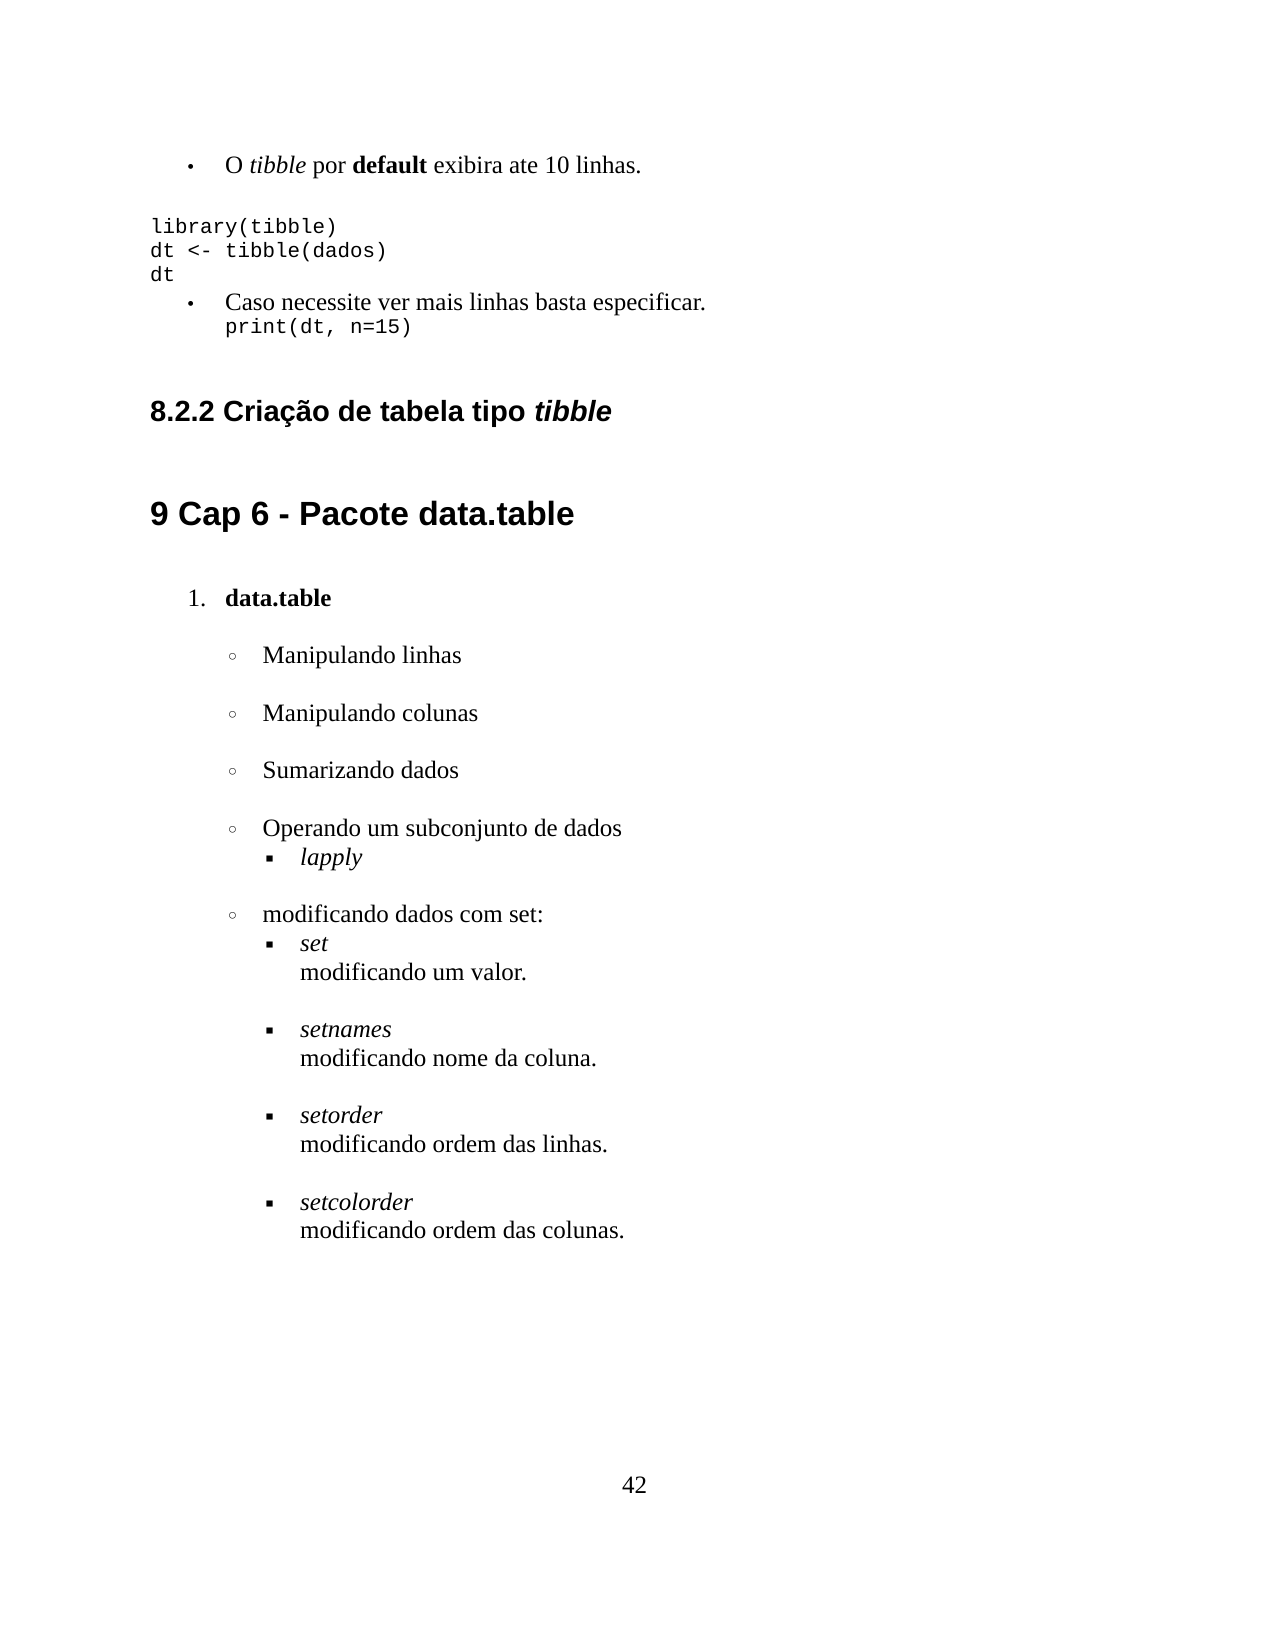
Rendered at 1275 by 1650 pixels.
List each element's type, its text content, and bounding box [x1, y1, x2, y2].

text library(tibble) [150, 216, 1125, 240]
subtitle 8.2.2 Criação de tabela tipo tibble [150, 393, 1125, 427]
list setorder modificando ordem das linhas. [262, 1101, 1125, 1187]
text dt [150, 264, 1125, 287]
subtitle 9 Cap 6 - Pacote data.table [150, 493, 1125, 571]
list setnames modificando nome da coluna. [262, 1014, 1125, 1101]
list Manipulando linhas [225, 641, 1125, 698]
list Manipulando colunas [225, 698, 1125, 756]
list data.table [187, 583, 1125, 641]
list Sumarizando dados [225, 756, 1125, 813]
list Caso necessite ver mais linhas basta especificar. print(dt, n=15) [187, 287, 1125, 368]
list Operando um subconjunto de dados [225, 813, 1125, 842]
list modificando dados com set: [225, 899, 1125, 928]
list setcolorder modificando ordem das colunas. [262, 1187, 1125, 1273]
list O tibble por default exibira ate 10 linhas. [187, 150, 1125, 207]
list set modificando um valor. [262, 928, 1125, 1014]
list lapply [262, 842, 1125, 899]
text dt <- tibble(dados) [150, 240, 1125, 264]
